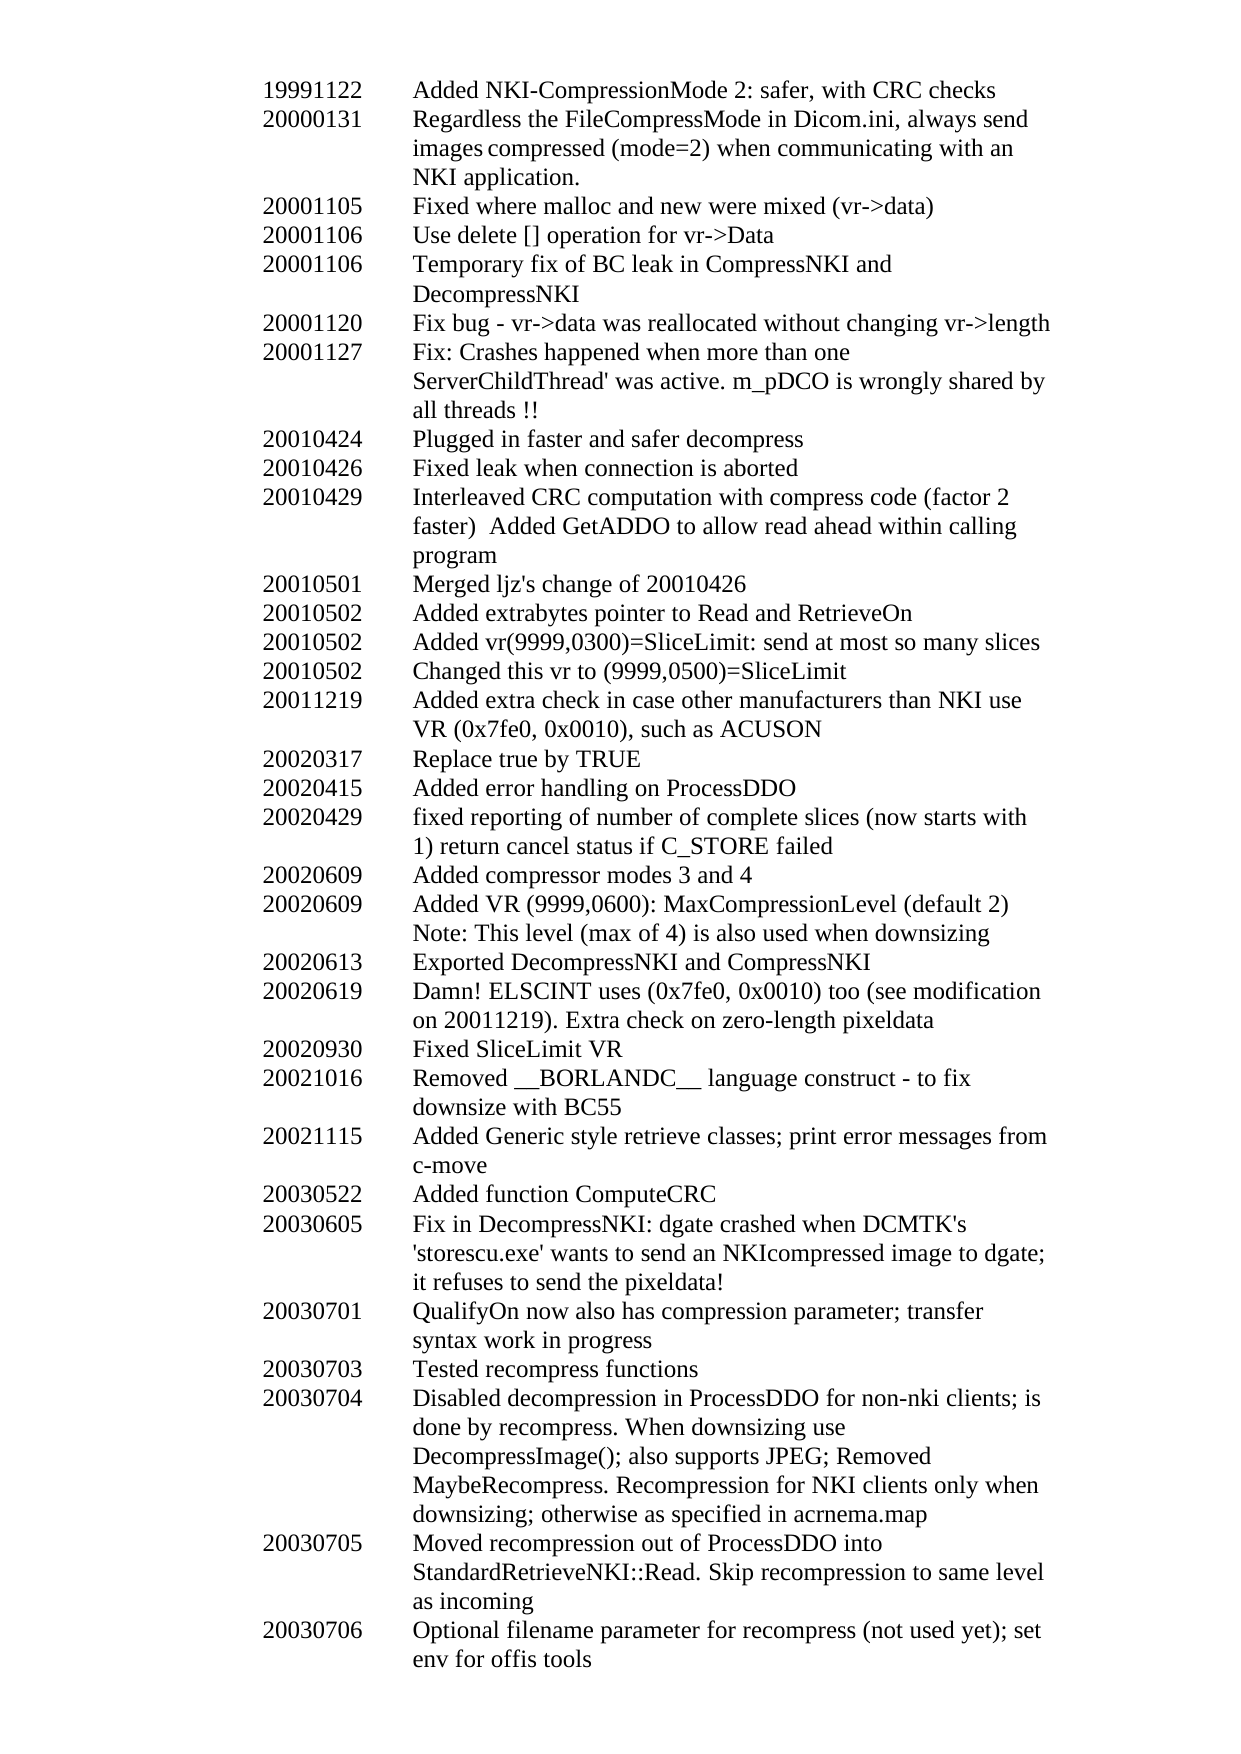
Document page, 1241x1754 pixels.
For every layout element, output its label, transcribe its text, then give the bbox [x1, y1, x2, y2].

text 20001120 Fix bug - vr->data was reallocated without changing vr->length [262, 307, 1053, 337]
text 20021115 Added Generic style retrieve classes; print error messages from c-move [262, 1121, 1053, 1179]
text 20030522 Added function ComputeCRC [262, 1179, 1053, 1208]
text 20011219 Added extra check in case other manufacturers than NKI use VR (0x7fe0, 0x0010), such as ACUSON [262, 685, 1053, 743]
text 20030705 Moved recompression out of ProcessDDO into [187, 1528, 1053, 1557]
text 20020930 Fixed SliceLimit VR [187, 1034, 1053, 1063]
text 20010426 Fixed leak when connection is aborted [262, 453, 1053, 482]
text 20001106 Temporary fix of BC leak in CompressNKI and DecompressNKI [262, 249, 1053, 307]
text 20010501 Merged ljz's change of 20010426 [262, 569, 1053, 598]
text 20030701 QualifyOn now also has compression parameter; transfer syntax work in progress [262, 1296, 1053, 1354]
text 20010424 Plugged in faster and safer decompress [262, 424, 1053, 453]
text 20001106 Use delete [] operation for vr->Data [262, 220, 1053, 249]
text 20010502 Added vr(9999,0300)=SliceLimit: send at most so many slices [262, 627, 1053, 656]
text 20020609 Added VR (9999,0600): MaxCompressionLevel (default 2) Note: This level (max of 4) is also used when downsizing [262, 889, 1053, 947]
text 20020613 Exported DecompressNKI and CompressNKI [187, 947, 1053, 976]
text 20020317 Replace true by TRUE [262, 743, 1053, 772]
text 20010502 Added extrabytes pointer to Read and RetrieveOn [262, 598, 1053, 627]
text 20030605 Fix in DecompressNKI: dgate crashed when DCMTK's 'storescu.exe' wants to send an NKIcompressed image to dgate; it refuses to send the pixeldata! [262, 1208, 1053, 1296]
text 20020415 Added error handling on ProcessDDO [262, 772, 1053, 802]
text 20000131 Regardless the FileCompressMode in Dicom.ini, always send images compressed (mode=2) when communicating with an NKI application. [262, 104, 1053, 191]
text 20030703 Tested recompress functions [262, 1354, 1053, 1383]
text 20020609 Added compressor modes 3 and 4 [262, 860, 1053, 889]
text 20030706 Optional filename parameter for recompress (not used yet); set env for offis tools [187, 1615, 1053, 1673]
text 19991122 Added NKI-CompressionMode 2: safer, with CRC checks [262, 75, 1053, 104]
text 20020429 fixed reporting of number of complete slices (now starts with 1) return cancel status if C_STORE failed [262, 802, 1053, 860]
text done by recompress. When downsizing use DecompressImage(); also supports JPEG; Removed MaybeRecompress. Recompression for NKI clients only when downsizing; otherwise as specified in acrnema.map [412, 1412, 1053, 1528]
text 20001105 Fixed where malloc and new were mixed (vr->data) [262, 191, 1053, 220]
text 20020619 Damn! ELSCINT uses (0x7fe0, 0x0010) too (see modification on 20011219). Extra check on zero-length pixeldata [262, 976, 1053, 1034]
text 20010429 Interleaved CRC computation with compress code (factor 2 faster) Added GetADDO to allow read ahead within calling program [262, 482, 1053, 569]
text StandardRetrieveNKI::Read. Skip recompression to same level as incoming [412, 1557, 1053, 1615]
text 20010502 Changed this vr to (9999,0500)=SliceLimit [262, 656, 1053, 685]
text 20021016 Removed __BORLANDC__ language construct - to fix downsize with BC55 [262, 1063, 1053, 1121]
text 20030704 Disabled decompression in ProcessDDO for non-nki clients; is [262, 1383, 1053, 1412]
text 20001127 Fix: Crashes happened when more than one ServerChildThread' was active. m_pDCO is wrongly shared by all threads !! [262, 337, 1053, 424]
